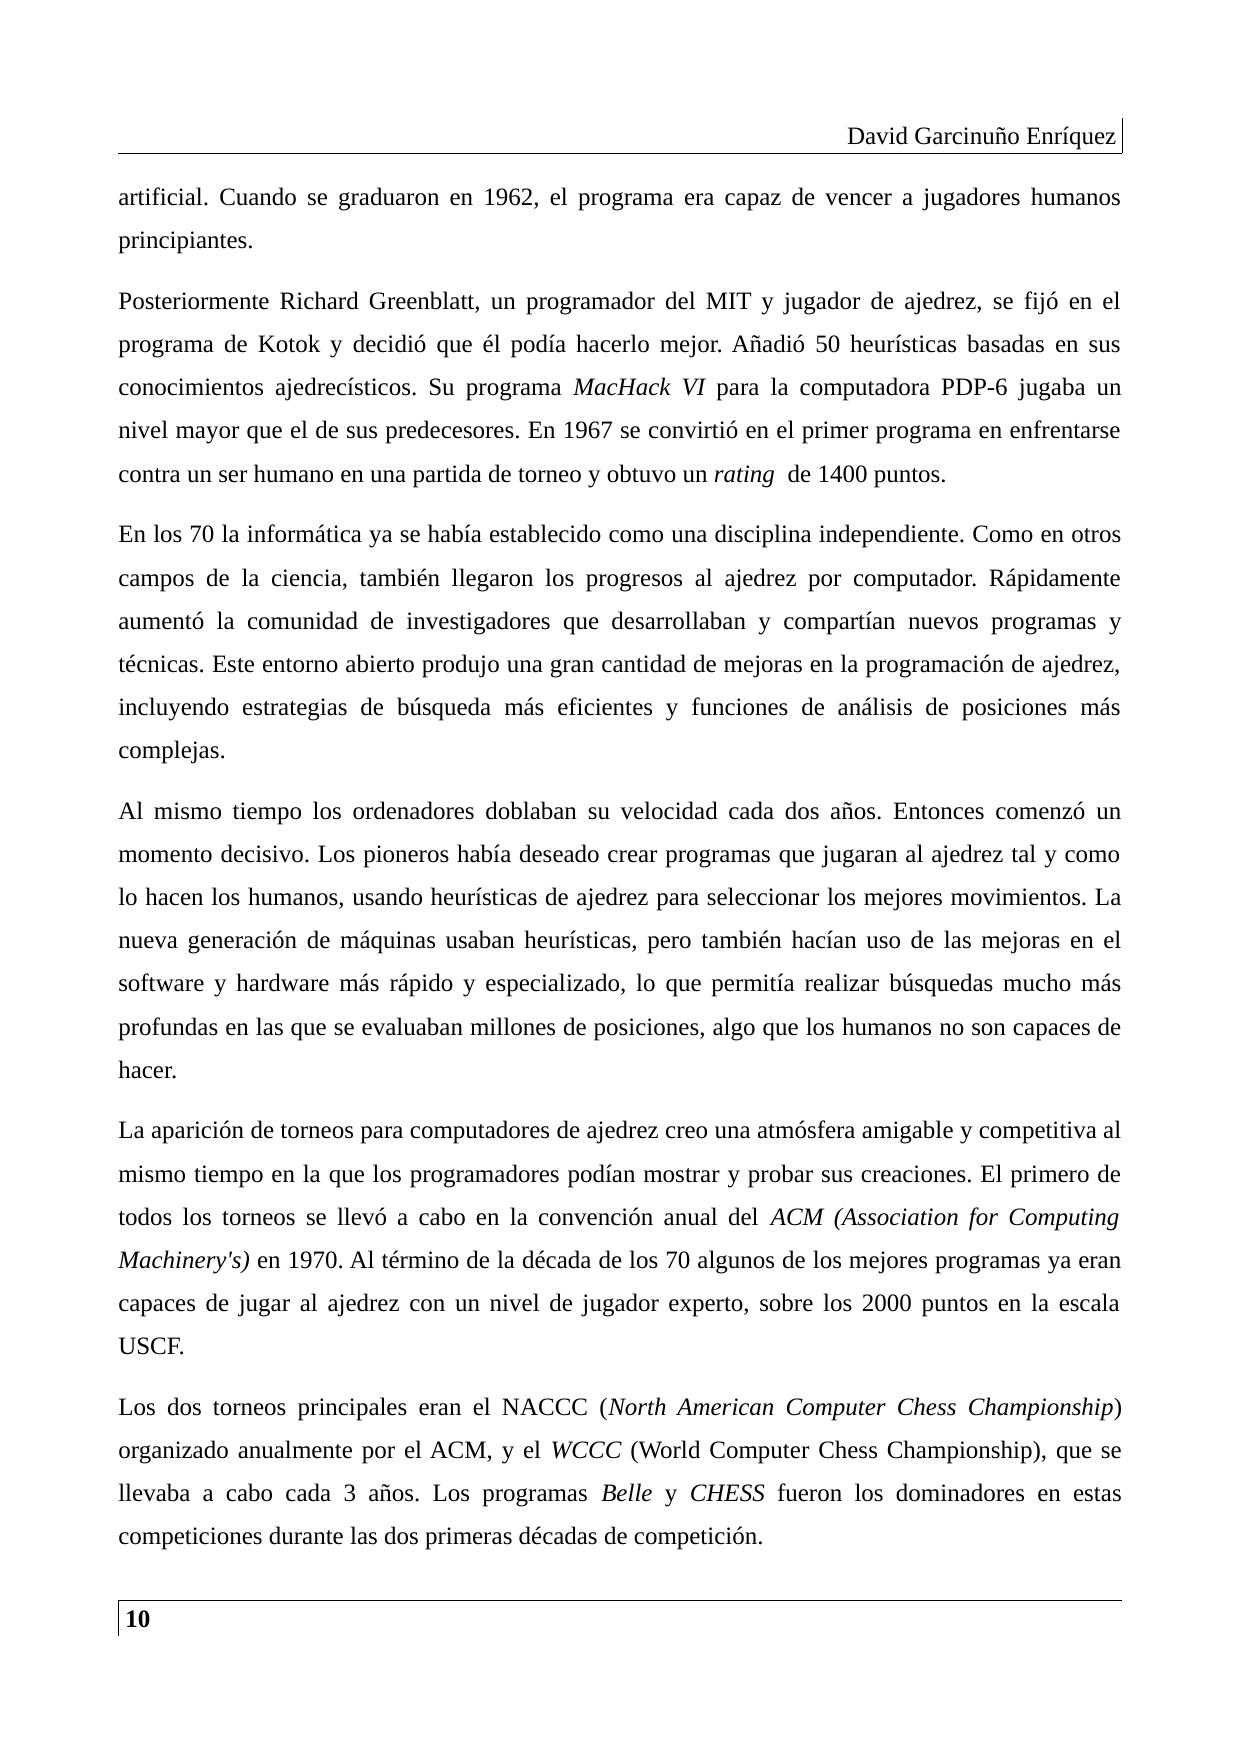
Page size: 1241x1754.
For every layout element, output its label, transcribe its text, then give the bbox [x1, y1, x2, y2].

text artificial. Cuando se graduaron en 1962, el programa era capaz de vencer a jugadores humanos principiantes. [118, 182, 1122, 254]
text Al mismo tiempo los ordenadores doblaban su velocidad cada dos años. Entonces comenzó un momento decisivo. Los pioneros había deseado crear programas que jugaran al ajedrez tal y como lo hacen los humanos, usando heurísticas de ajedrez para seleccionar los mejores movimientos. La nueva generación de máquinas usaban heurísticas, pero también hacían uso de las mejoras en el software y hardware más rápido y especializado, lo que permitía realizar búsquedas mucho más profundas en las que se evaluaban millones de posiciones, algo que los humanos no son capaces de hacer. [118, 796, 1122, 1083]
text Los dos torneos principales eran el NACCC (North American Computer Chess Championship) organizado anualmente por el ACM, y el WCCC (World Computer Chess Championship), que se llevaba a cabo cada 3 años. Los programas Belle y CHESS fueron los dominadores en estas competiciones durante las dos primeras décadas de competición. [118, 1392, 1122, 1550]
text En los 70 la informática ya se había establecido como una disciplina independiente. Como en otros campos de la ciencia, también llegaron los progresos al ajedrez por computador. Rápidamente aumentó la comunidad de investigadores que desarrollaban y compartían nuevos programas y técnicas. Este entorno abierto produjo una gran cantidad de mejoras en la programación de ajedrez, incluyendo estrategias de búsqueda más eficientes y funciones de análisis de posiciones más complejas. [118, 519, 1122, 764]
text Posteriormente Richard Greenblatt, un programador del MIT y jugador de ajedrez, se fijó en el programa de Kotok y decidió que él podía hacerlo mejor. Añadió 50 heurísticas basadas en sus conocimientos ajedrecísticos. Su programa MacHack VI para la computadora PDP-6 jugaba un nivel mayor que el de sus predecesores. En 1967 se convirtió en el primer programa en enfrentarse contra un ser humano en una partida de torneo y obtuvo un rating de 1400 puntos. [118, 286, 1122, 487]
text La aparición de torneos para computadores de ajedrez creo una atmósfera amigable y competitiva al mismo tiempo en la que los programadores podían mostrar y probar sus creaciones. El primero de todos los torneos se llevó a cabo en la convención anual del ACM (Association for Computing Machinery's) en 1970. Al término de la década de los 70 algunos de los mejores programas ya eran capaces de jugar al ajedrez con un nivel de jugador experto, sobre los 2000 puntos en la escala USCF. [118, 1116, 1122, 1360]
